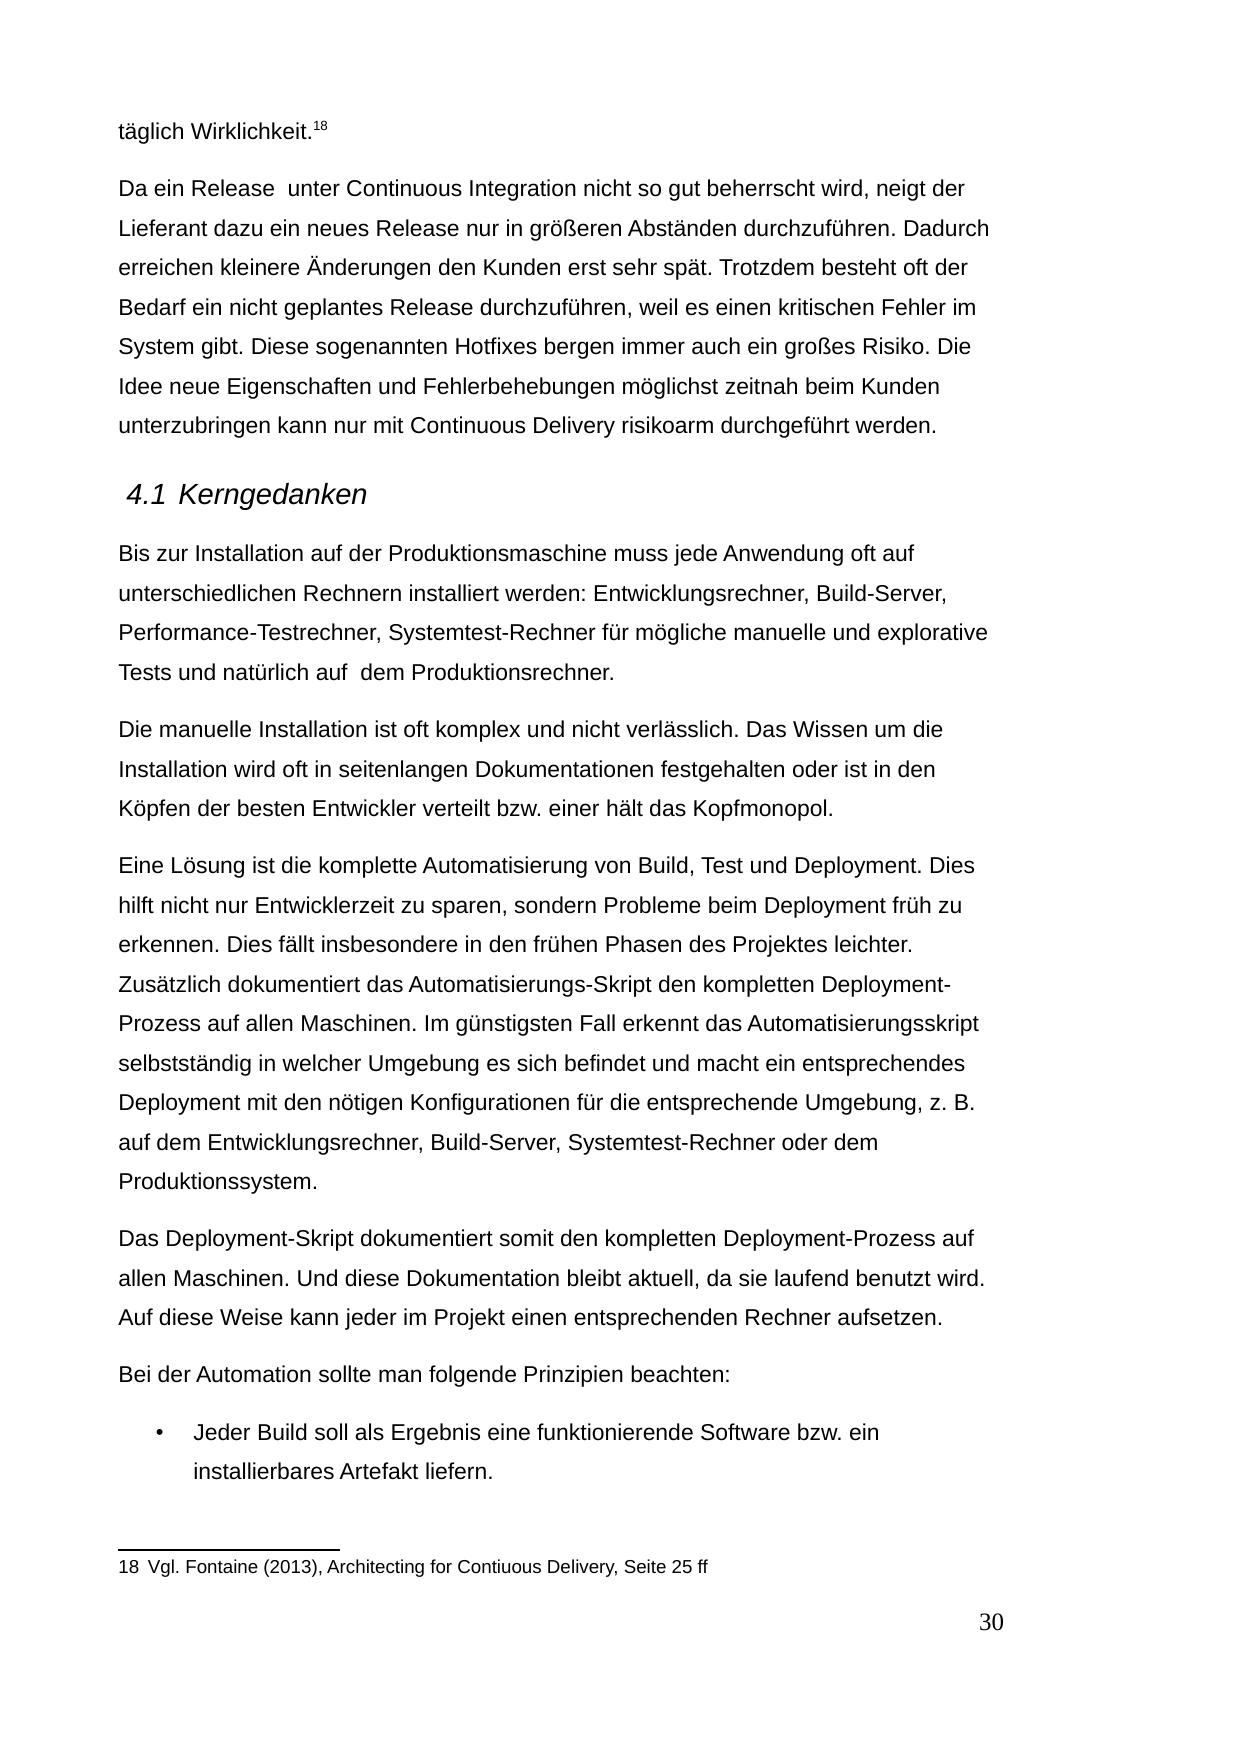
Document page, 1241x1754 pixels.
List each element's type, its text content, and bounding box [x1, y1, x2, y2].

text täglich Wirklichkeit. [118, 118, 1004, 144]
text Eine Lösung ist die komplette Automatisierung von Build, Test und Deployment. Dies hilft nicht nur Entwicklerzeit zu sparen, sondern Probleme beim Deployment früh zu erkennen. Dies fällt insbesondere in den frühen Phasen des Projektes leichter. Zusätzlich dokumentiert das Automatisierungs-Skript den kompletten Deployment-Prozess auf allen Maschinen. Im günstigsten Fall erkennt das Automatisierungsskript selbstständig in welcher Umgebung es sich befindet und macht ein entsprechendes Deployment mit den nötigen Konfigurationen für die entsprechende Umgebung, z. B. auf dem Entwicklungsrechner, Build-Server, Systemtest-Rechner oder dem Produktionssystem. [118, 852, 1004, 1194]
text Da ein Release unter Continuous Integration nicht so gut beherrscht wird, neigt der Lieferant dazu ein neues Release nur in größeren Abständen durchzuführen. Dadurch erreichen kleinere Änderungen den Kunden erst sehr spät. Trotzdem besteht oft der Bedarf ein nicht geplantes Release durchzuführen, weil es einen kritischen Fehler im System gibt. Diese sogenannten Hotfixes bergen immer auch ein großes Risiko. Die Idee neue Eigenschaften und Fehlerbehebungen möglichst zeitnah beim Kunden unterzubringen kann nur mit Continuous Delivery risikoarm durchgeführt werden. [118, 175, 1004, 438]
subtitle Kerngedanken [118, 477, 1004, 510]
text Das Deployment-Skript dokumentiert somit den kompletten Deployment-Prozess auf allen Maschinen. Und diese Dokumentation bleibt aktuell, da sie laufend benutzt wird. Auf diese Weise kann jeder im Projekt einen entsprechenden Rechner aufsetzen. [118, 1225, 1004, 1331]
text Vgl. Fontaine (2013), Architecting for Contiuous Delivery, Seite 25 ff [118, 1556, 1004, 1578]
text Die manuelle Installation ist oft komplex und nicht verlässlich. Das Wissen um die Installation wird oft in seitenlangen Dokumentationen festgehalten oder ist in den Köpfen der besten Entwickler verteilt bzw. einer hält das Kopfmonopol. [118, 716, 1004, 821]
list Jeder Build soll als Ergebnis eine funktionierende Software bzw. ein installierbares Artefakt liefern. [156, 1418, 1004, 1484]
text Bei der Automation sollte man folgende Prinzipien beachten: [118, 1361, 1004, 1388]
text Bis zur Installation auf der Produktionsmaschine muss jede Anwendung oft auf unterschiedlichen Rechnern installiert werden: Entwicklungsrechner, Build-Server, Performance-Testrechner, Systemtest-Rechner für mögliche manuelle und explorative Tests und natürlich auf dem Produktionsrechner. [118, 540, 1004, 685]
